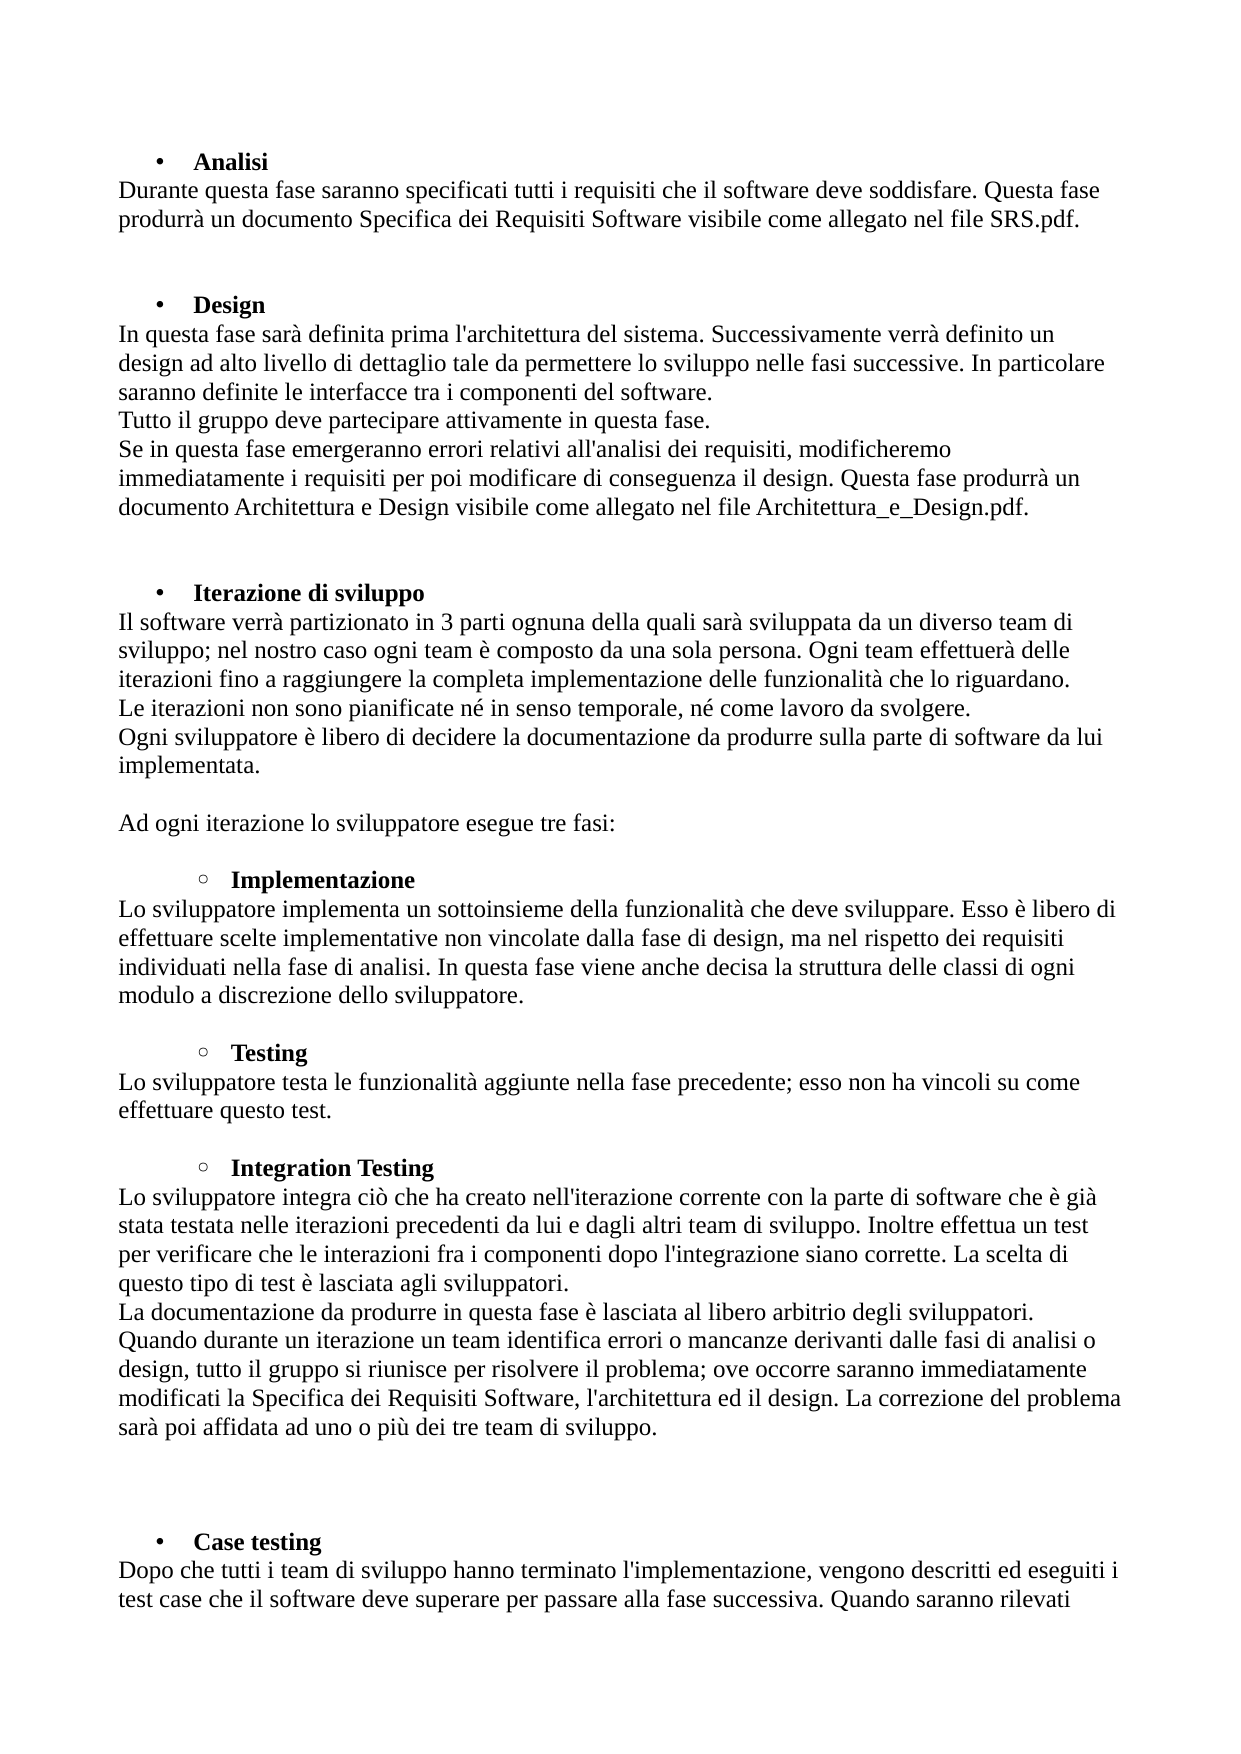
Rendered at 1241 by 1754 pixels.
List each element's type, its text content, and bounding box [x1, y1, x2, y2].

text Le iterazioni non sono pianificate né in senso temporale, né come lavoro da svolgere. [118, 693, 1122, 722]
list Design [156, 291, 1122, 319]
list Iterazione di sviluppo [156, 578, 1122, 607]
list Testing [193, 1038, 1122, 1067]
list Integration Testing [193, 1153, 1122, 1182]
text La documentazione da produrre in questa fase è lasciata al libero arbitrio degli sviluppatori. [118, 1297, 1122, 1326]
list Analisi [156, 147, 1122, 176]
text Ogni sviluppatore è libero di decidere la documentazione da produrre sulla parte di software da lui implementata. [118, 722, 1122, 779]
list Implementazione [193, 866, 1122, 894]
text Se in questa fase emergeranno errori relativi all'analisi dei requisiti, modificheremo immediatamente i requisiti per poi modificare di conseguenza il design. Questa fase produrrà un documento Architettura e Design visibile come allegato nel file Architettura_e_Design.pdf. [118, 434, 1122, 521]
text Il software verrà partizionato in 3 parti ognuna della quali sarà sviluppata da un diverso team di sviluppo; nel nostro caso ogni team è composto da una sola persona. Ogni team effettuerà delle iterazioni fino a raggiungere la completa implementazione delle funzionalità che lo riguardano. [118, 607, 1122, 693]
list Case testing [156, 1527, 1122, 1556]
text Ad ogni iterazione lo sviluppatore esegue tre fasi: [118, 808, 1122, 837]
text Lo sviluppatore integra ciò che ha creato nell'iterazione corrente con la parte di software che è già stata testata nelle iterazioni precedenti da lui e dagli altri team di sviluppo. Inoltre effettua un test per verificare che le interazioni fra i componenti dopo l'integrazione siano corrette. La scelta di questo tipo di test è lasciata agli sviluppatori. [118, 1182, 1122, 1297]
text Durante questa fase saranno specificati tutti i requisiti che il software deve soddisfare. Questa fase produrrà un documento Specifica dei Requisiti Software visibile come allegato nel file SRS.pdf. [118, 176, 1122, 233]
text Quando durante un iterazione un team identifica errori o mancanze derivanti dalle fasi di analisi o design, tutto il gruppo si riunisce per risolvere il problema; ove occorre saranno immediatamente modificati la Specifica dei Requisiti Software, l'architettura ed il design. La correzione del problema sarà poi affidata ad uno o più dei tre team di sviluppo. [118, 1326, 1122, 1441]
text In questa fase sarà definita prima l'architettura del sistema. Successivamente verrà definito un design ad alto livello di dettaglio tale da permettere lo sviluppo nelle fasi successive. In particolare saranno definite le interfacce tra i componenti del software. [118, 319, 1122, 406]
text Lo sviluppatore testa le funzionalità aggiunte nella fase precedente; esso non ha vincoli su come effettuare questo test. [118, 1067, 1122, 1124]
text Tutto il gruppo deve partecipare attivamente in questa fase. [118, 406, 1122, 434]
text Lo sviluppatore implementa un sottoinsieme della funzionalità che deve sviluppare. Esso è libero di effettuare scelte implementative non vincolate dalla fase di design, ma nel rispetto dei requisiti individuati nella fase di analisi. In questa fase viene anche decisa la struttura delle classi di ogni modulo a discrezione dello sviluppatore. [118, 894, 1122, 1009]
text Dopo che tutti i team di sviluppo hanno terminato l'implementazione, vengono descritti ed eseguiti i test case che il software deve superare per passare alla fase successiva. Quando saranno rilevati [118, 1556, 1122, 1613]
